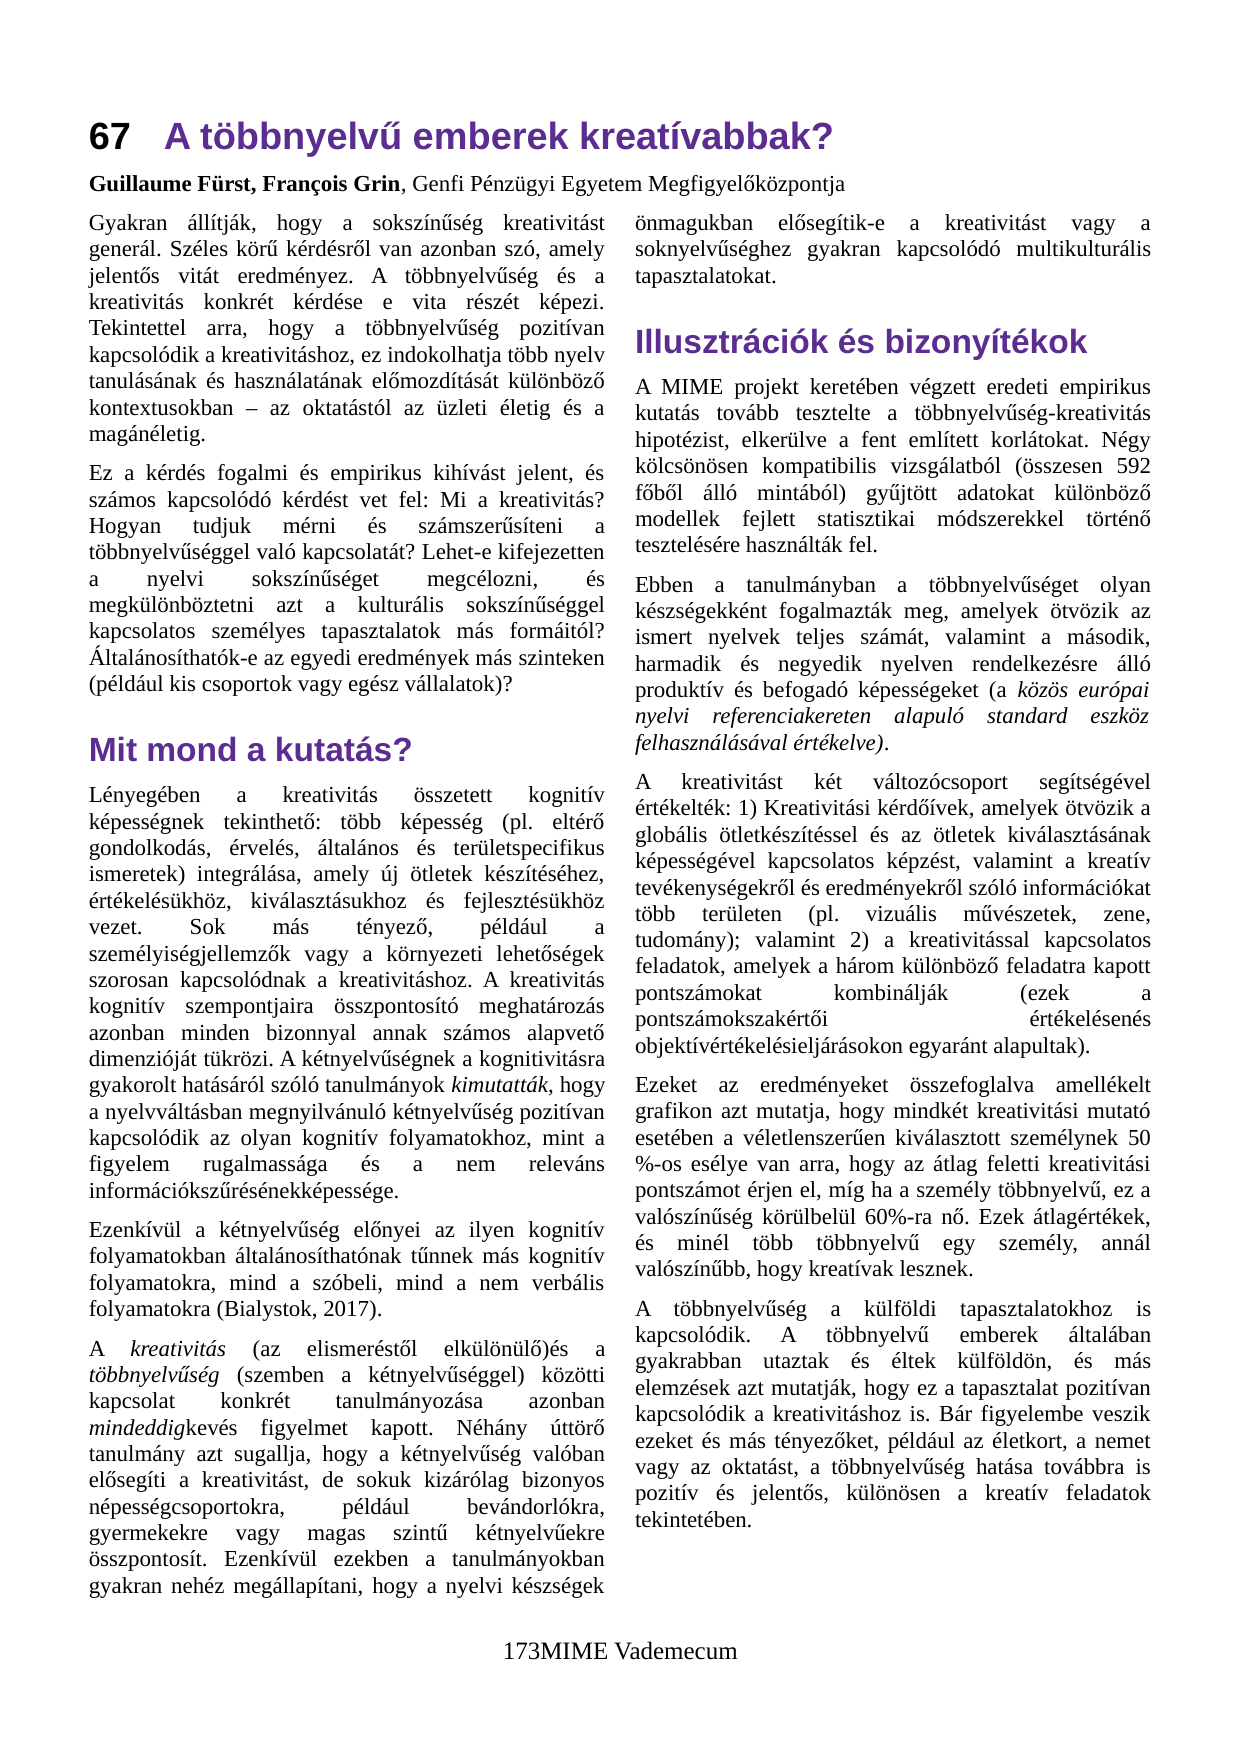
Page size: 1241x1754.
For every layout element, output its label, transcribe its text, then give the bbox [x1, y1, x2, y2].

text Ebben a tanulmányban a többnyelvűséget olyan készségekként fogalmazták meg, amelyek ötvözik az ismert nyelvek teljes számát, valamint a második, harmadik és negyedik nyelven rendelkezésre álló produktív és befogadó képességeket (a közös európai nyelvi referenciakereten alapuló standard eszköz felhasználásával értékelve). [635, 571, 1152, 755]
subtitle Mit mond a kutatás? [88, 730, 605, 769]
text Lényegében a kreativitás összetett kognitív képességnek tekinthető: több képesség (pl. eltérő gondolkodás, érvelés, általános és területspecifikus ismeretek) integrálása, amely új ötletek készítéséhez, értékelésükhöz, kiválasztásukhoz és fejlesztésükhöz vezet. Sok más tényező, például a személyiségjellemzők vagy a környezeti lehetőségek szorosan kapcsolódnak a kreativitáshoz. A kreativitás kognitív szempontjaira összpontosító meghatározás azonban minden bizonnyal annak számos alapvető dimenzióját tükrözi. A kétnyelvűségnek a kognitivitásra gyakorolt hatásáról szóló tanulmányok kimutatták, hogy a nyelvváltásban megnyilvánuló kétnyelvűség pozitívan kapcsolódik az olyan kognitív folyamatokhoz, mint a figyelem rugalmassága és a nem releváns információkszűrésénekképessége. [88, 781, 605, 1203]
text önmagukban elősegítik-e a kreativitást vagy a soknyelvűséghez gyakran kapcsolódó multikulturális tapasztalatokat. [635, 209, 1152, 288]
text A MIME projekt keretében végzett eredeti empirikus kutatás tovább tesztelte a többnyelvűség-kreativitás hipotézist, elkerülve a fent említett korlátokat. Négy kölcsönösen kompatibilis vizsgálatból (összesen 592 főből álló mintából) gyűjtött adatokat különböző modellek fejlett statisztikai módszerekkel történő tesztelésére használták fel. [635, 373, 1152, 558]
subtitle Illusztrációk és bizonyítékok [635, 322, 1152, 361]
text Ez a kérdés fogalmi és empirikus kihívást jelent, és számos kapcsolódó kérdést vet fel: Mi a kreativitás? Hogyan tudjuk mérni és számszerűsíteni a többnyelvűséggel való kapcsolatát? Lehet-e kifejezetten a nyelvi sokszínűséget megcélozni, és megkülönböztetni azt a kulturális sokszínűséggel kapcsolatos személyes tapasztalatok más formáitól? Általánosíthatók-e az egyedi eredmények más szinteken (például kis csoportok vagy egész vállalatok)? [88, 459, 605, 696]
text A kreativitás (az elismeréstől elkülönülő)és a többnyelvűség (szemben a kétnyelvűséggel) közötti kapcsolat konkrét tanulmányozása azonban mindeddigkevés figyelmet kapott. Néhány úttörő tanulmány azt sugallja, hogy a kétnyelvűség valóban elősegíti a kreativitást, de sokuk kizárólag bizonyos népességcsoportokra, például bevándorlókra, gyermekekre vagy magas szintű kétnyelvűekre összpontosít. Ezenkívül ezekben a tanulmányokban gyakran nehéz megállapítani, hogy a nyelvi készségek [88, 1334, 605, 1598]
text Guillaume Fürst, François Grin, Genfi Pénzügyi Egyetem Megfigyelőközpontja [88, 170, 1152, 196]
text Ezeket az eredményeket összefoglalva amellékelt grafikon azt mutatja, hogy mindkét kreativitási mutató esetében a véletlenszerűen kiválasztott személynek 50 %-os esélye van arra, hogy az átlag feletti kreativitási pontszámot érjen el, míg ha a személy többnyelvű, ez a valószínűség körülbelül 60%-ra nő. Ezek átlagértékek, és minél több többnyelvű egy személy, annál valószínűbb, hogy kreatívak lesznek. [635, 1071, 1152, 1282]
subtitle A többnyelvű emberek kreatívabbak? [88, 113, 1152, 157]
text Gyakran állítják, hogy a sokszínűség kreativitást generál. Széles körű kérdésről van azonban szó, amely jelentős vitát eredményez. A többnyelvűség és a kreativitás konkrét kérdése e vita részét képezi. Tekintettel arra, hogy a többnyelvűség pozitívan kapcsolódik a kreativitáshoz, ez indokolhatja több nyelv tanulásának és használatának előmozdítását különböző kontextusokban – az oktatástól az üzleti életig és a magánéletig. [88, 209, 605, 446]
text A kreativitást két változócsoport segítségével értékelték: 1) Kreativitási kérdőívek, amelyek ötvözik a globális ötletkészítéssel és az ötletek kiválasztásának képességével kapcsolatos képzést, valamint a kreatív tevékenységekről és eredményekről szóló információkat több területen (pl. vizuális művészetek, zene, tudomány); valamint 2) a kreativitással kapcsolatos feladatok, amelyek a három különböző feladatra kapott pontszámokat kombinálják (ezek a pontszámokszakértői értékelésenés objektívértékelésieljárásokon egyaránt alapultak). [635, 768, 1152, 1058]
text A többnyelvűség a külföldi tapasztalatokhoz is kapcsolódik. A többnyelvű emberek általában gyakrabban utaztak és éltek külföldön, és más elemzések azt mutatják, hogy ez a tapasztalat pozitívan kapcsolódik a kreativitáshoz is. Bár figyelembe veszik ezeket és más tényezőket, például az életkort, a nemet vagy az oktatást, a többnyelvűség hatása továbbra is pozitív és jelentős, különösen a kreatív feladatok tekintetében. [635, 1295, 1152, 1532]
text Ezenkívül a kétnyelvűség előnyei az ilyen kognitív folyamatokban általánosíthatónak tűnnek más kognitív folyamatokra, mind a szóbeli, mind a nem verbális folyamatokra (Bialystok, 2017). [88, 1216, 605, 1322]
